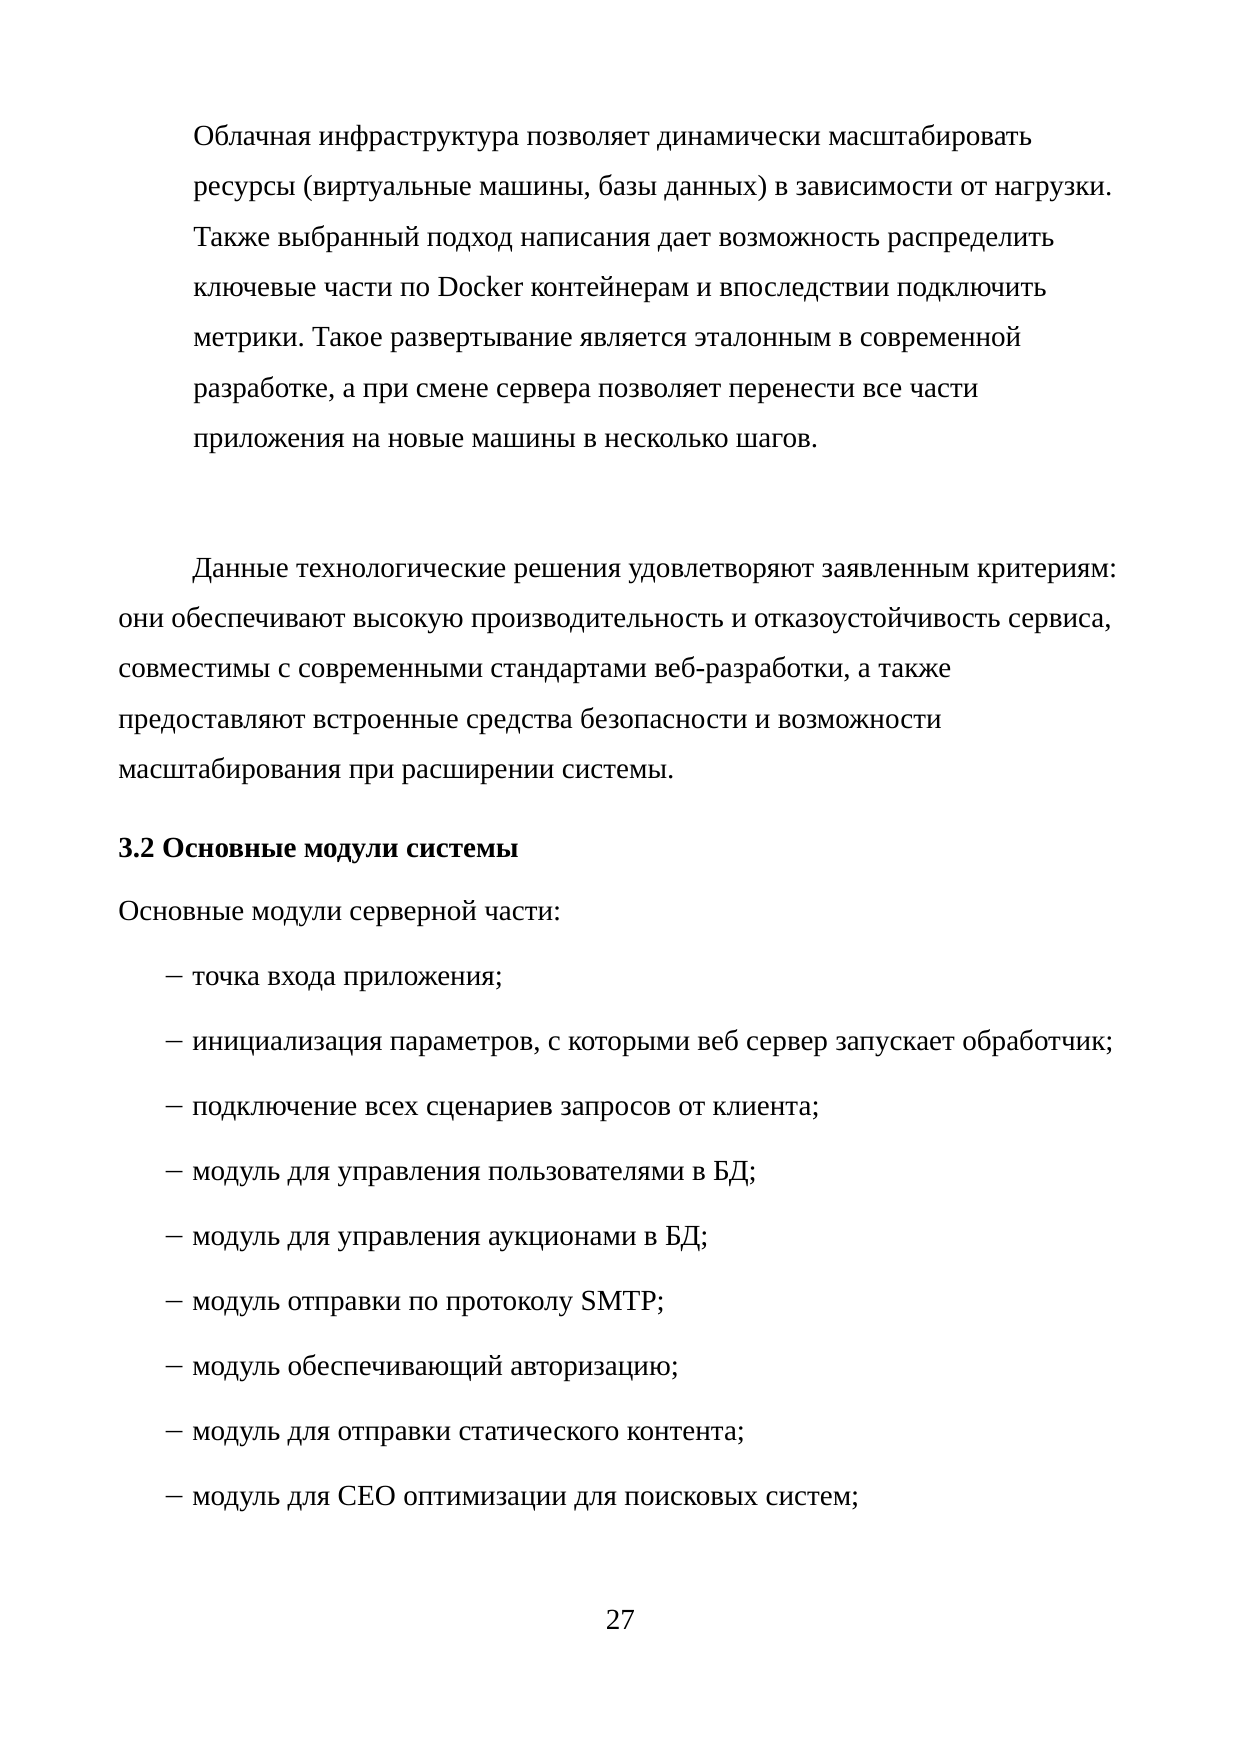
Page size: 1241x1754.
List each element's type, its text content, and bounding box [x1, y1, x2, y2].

list модуль для управления пользователями в БД; [162, 1153, 1122, 1187]
list модуль отправки по протоколу SMTP; [162, 1283, 1122, 1317]
text Основные модули серверной части: [118, 893, 1122, 927]
list инициализация параметров, с которыми веб сервер запускает обработчик; [162, 1023, 1122, 1057]
text Данные технологические решения удовлетворяют заявленным критериям: они обеспечивают высокую производительность и отказоустойчивость сервиса, совместимы с современными стандартами веб-разработки, а также предоставляют встроенные средства безопасности и возможности масштабирования при расширении системы. [118, 550, 1122, 784]
list Облачная инфраструктура позволяет динамически масштабировать ресурсы (виртуальные машины, базы данных) в зависимости от нагрузки. Также выбранный подход написания дает возможность распределить ключевые части по Docker контейнерам и впоследствии подключить метрики. Такое развертывание является эталонным в современной разработке, а при смене сервера позволяет перенести все части приложения на новые машины в несколько шагов. [156, 118, 1122, 453]
list модуль для отправки статического контента; [162, 1413, 1122, 1447]
list модуль для управления аукционами в БД; [162, 1218, 1122, 1252]
list подключение всех сценариев запросов от клиента; [162, 1088, 1122, 1122]
list точка входа приложения; [162, 958, 1122, 992]
subtitle 3.2 Основные модули системы [118, 831, 1122, 864]
list модуль для СЕО оптимизации для поисковых систем; [162, 1478, 1122, 1512]
list модуль обеспечивающий авторизацию; [162, 1348, 1122, 1382]
